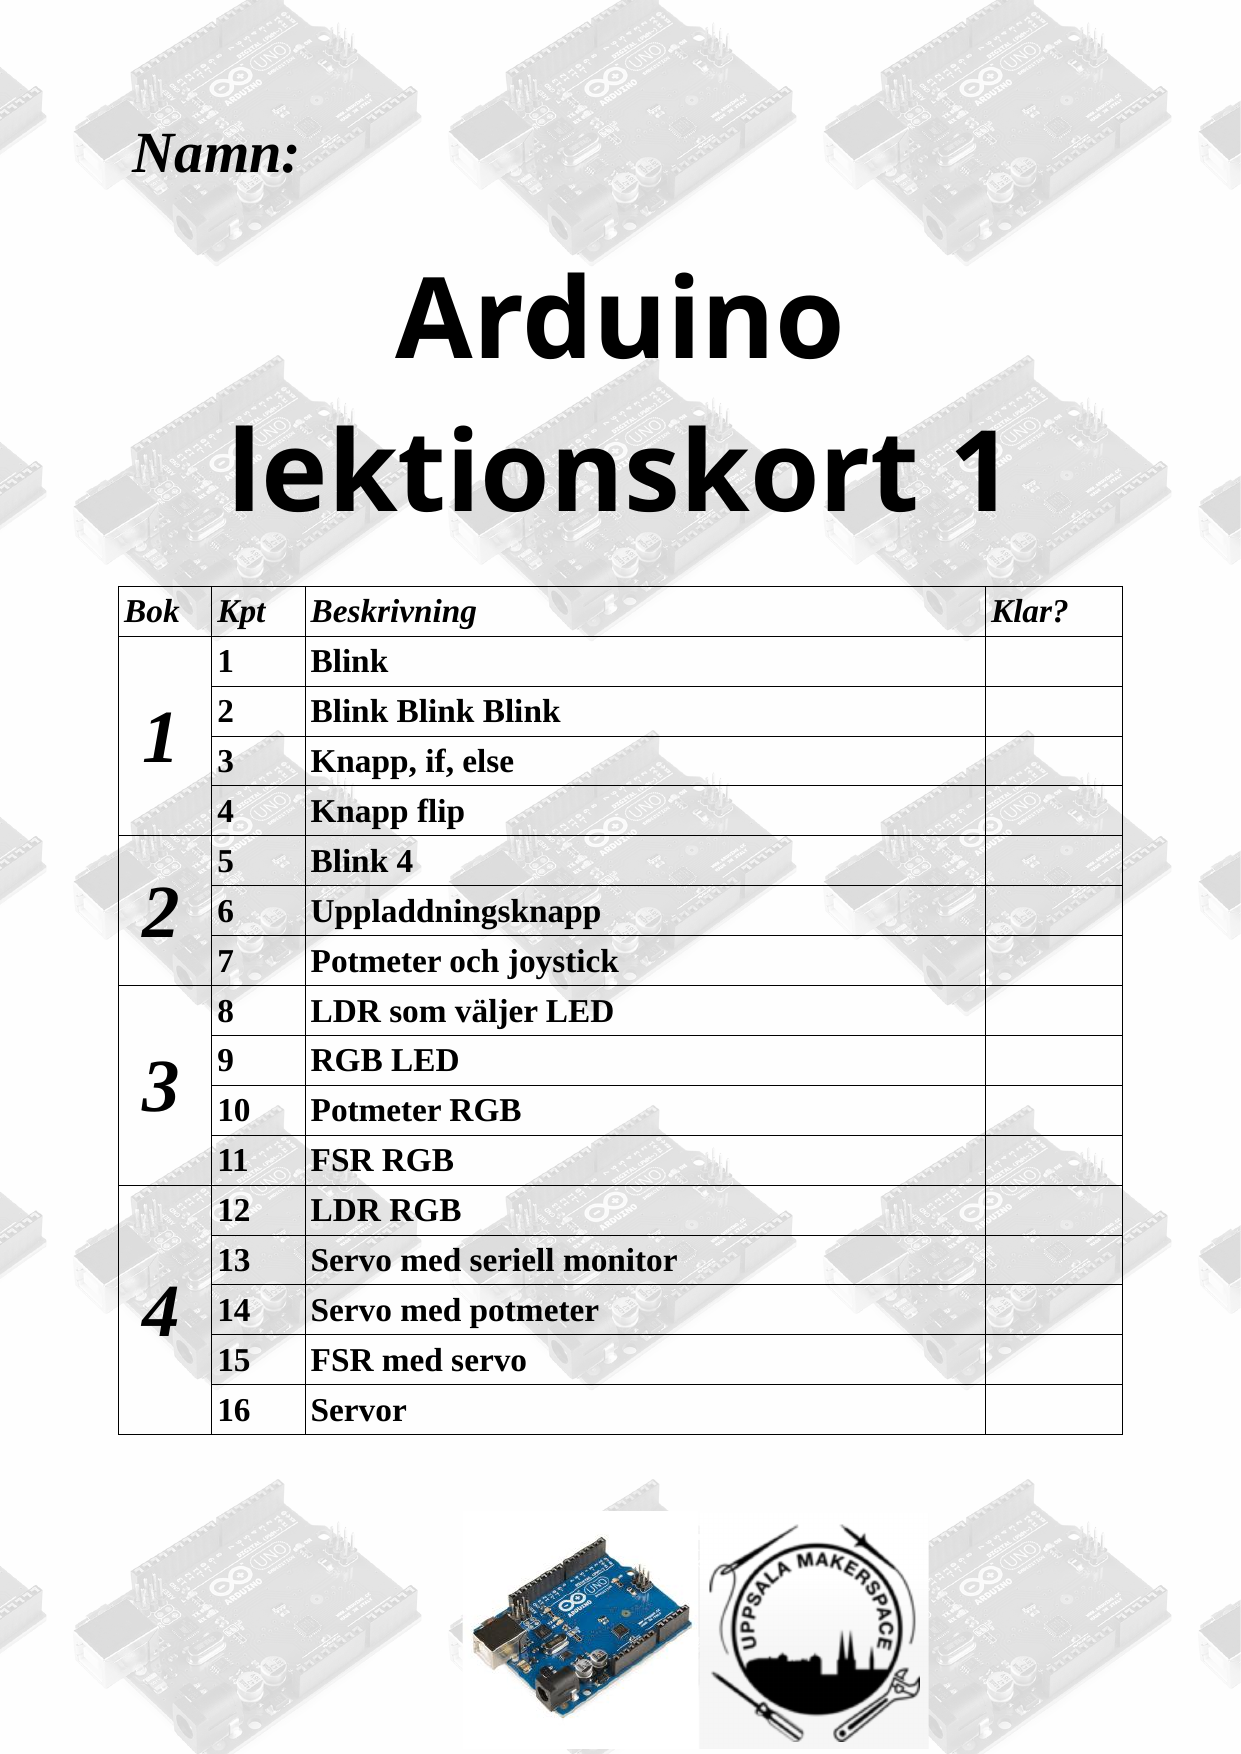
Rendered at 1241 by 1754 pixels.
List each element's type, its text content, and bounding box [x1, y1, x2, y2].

table_cell Knapp, if, else [306, 737, 985, 785]
table_cell [986, 1036, 1122, 1085]
table_cell 10 [212, 1086, 305, 1135]
table_cell 1 [212, 637, 305, 686]
picture [462, 1511, 929, 1749]
table_header Beskrivning [306, 587, 985, 636]
table_cell Servo med potmeter [306, 1285, 985, 1334]
table_cell 7 [212, 936, 305, 985]
table_cell 16 [212, 1385, 305, 1434]
table_cell Blink [306, 637, 985, 686]
table_cell LDR som väljer LED [306, 986, 985, 1035]
table_cell [986, 1335, 1122, 1384]
table_cell 8 [212, 986, 305, 1035]
table_cell Blink 4 [306, 836, 985, 885]
table_cell 5 [212, 836, 305, 885]
table_cell Servo med seriell monitor [306, 1236, 985, 1284]
table_cell [986, 1186, 1122, 1234]
table_cell Servor [306, 1385, 985, 1434]
table_cell [986, 1086, 1122, 1135]
table_cell RGB LED [306, 1036, 985, 1085]
table_cell Uppladdningsknapp [306, 886, 985, 935]
table_cell Potmeter och joystick [306, 936, 985, 985]
table_cell 2 [212, 687, 305, 736]
table_cell 4 [212, 786, 305, 835]
table_cell Blink Blink Blink [306, 687, 985, 736]
table_cell 3 [119, 986, 211, 1184]
table_cell [986, 637, 1122, 686]
table_cell [986, 1136, 1122, 1184]
table_cell 14 [212, 1285, 305, 1334]
table_cell 9 [212, 1036, 305, 1085]
table_cell [986, 786, 1122, 835]
table_cell 1 [119, 637, 211, 835]
text Namn: [118, 118, 1122, 185]
table_header Bok [119, 587, 211, 636]
table_cell 13 [212, 1236, 305, 1284]
table_cell FSR med servo [306, 1335, 985, 1384]
table_cell [986, 836, 1122, 885]
table_cell [986, 687, 1122, 736]
table_cell [986, 1385, 1122, 1434]
title Arduino lektionskort 1 [118, 238, 1122, 544]
table_cell 12 [212, 1186, 305, 1234]
table_cell LDR RGB [306, 1186, 985, 1234]
table_cell FSR RGB [306, 1136, 985, 1184]
table_cell 15 [212, 1335, 305, 1384]
table_cell 11 [212, 1136, 305, 1184]
table_cell [986, 1285, 1122, 1334]
table_header Klar? [986, 587, 1122, 636]
table_cell [986, 936, 1122, 985]
table_cell [986, 737, 1122, 785]
table_cell 3 [212, 737, 305, 785]
table_cell Potmeter RGB [306, 1086, 985, 1135]
table_cell 2 [119, 836, 211, 985]
table_cell [986, 1236, 1122, 1284]
table_cell 4 [119, 1186, 211, 1434]
table_cell [986, 986, 1122, 1035]
table_cell Knapp flip [306, 786, 985, 835]
table_cell 6 [212, 886, 305, 935]
table_header Kpt [212, 587, 305, 636]
table_cell [986, 886, 1122, 935]
